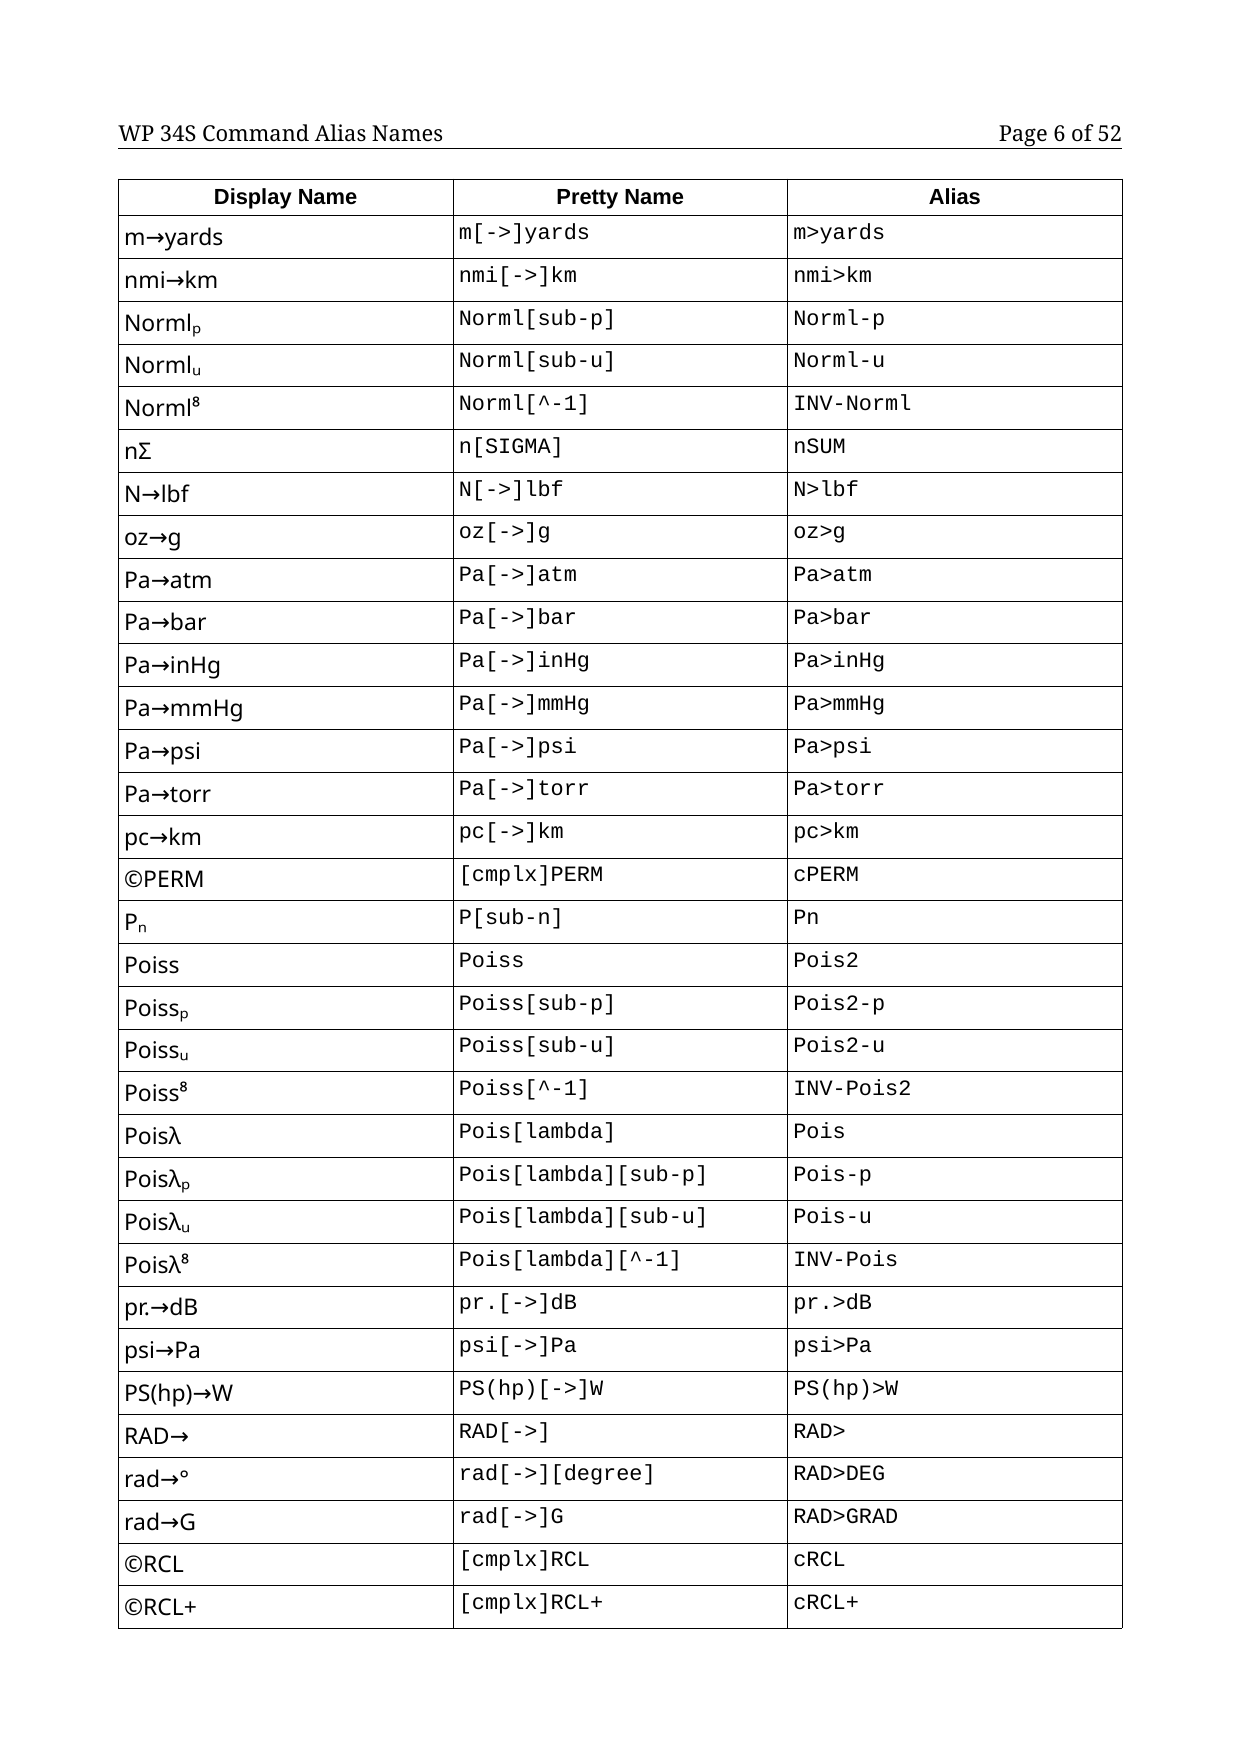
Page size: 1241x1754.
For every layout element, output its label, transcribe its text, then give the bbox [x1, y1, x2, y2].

table_cell Poissᵤ [119, 1030, 453, 1071]
table_cell oz→g [119, 516, 453, 558]
table_cell pc→km [119, 816, 453, 857]
table_cell nmi>km [788, 259, 1122, 301]
table_cell psi>Pa [788, 1329, 1122, 1371]
table_cell Poiss[sub-u] [454, 1030, 787, 1071]
table_cell Normlₚ [119, 302, 453, 344]
table_cell Norml[sub-u] [454, 345, 787, 386]
table_cell Poiss[sub-p] [454, 987, 787, 1029]
table_cell RAD→ [119, 1415, 453, 1457]
table_cell Normlᵤ [119, 345, 453, 386]
table_cell m→yards [119, 216, 453, 258]
table_cell Poisλₚ [119, 1158, 453, 1200]
table_cell pr.→dB [119, 1287, 453, 1328]
table_cell PS(hp)→W [119, 1372, 453, 1414]
table_cell Norml⁸ [119, 387, 453, 429]
table_cell P[sub-n] [454, 901, 787, 943]
table_header Display Name [119, 180, 453, 215]
table_cell Norml-p [788, 302, 1122, 344]
table_cell Pa>inHg [788, 644, 1122, 686]
table_cell RAD>DEG [788, 1458, 1122, 1499]
table_cell cRCL+ [788, 1586, 1122, 1628]
table_cell INV-Norml [788, 387, 1122, 429]
table_cell Poiss [119, 944, 453, 986]
table_cell [cmplx]PERM [454, 859, 787, 900]
table_cell INV-Pois [788, 1244, 1122, 1286]
table_cell rad→° [119, 1458, 453, 1499]
table_cell Pa→psi [119, 730, 453, 772]
table_cell pr.[->]dB [454, 1287, 787, 1328]
table_cell ©RCL [119, 1544, 453, 1585]
table_cell Pa>bar [788, 602, 1122, 643]
table_cell m[->]yards [454, 216, 787, 258]
table_cell N→lbf [119, 473, 453, 515]
table_cell nSUM [788, 430, 1122, 472]
table_cell [cmplx]RCL [454, 1544, 787, 1585]
table_cell n[SIGMA] [454, 430, 787, 472]
table_cell Pois2 [788, 944, 1122, 986]
table_cell Poisλ⁸ [119, 1244, 453, 1286]
table_cell [cmplx]RCL+ [454, 1586, 787, 1628]
table_cell Pois[lambda] [454, 1115, 787, 1157]
table_cell Norml[sub-p] [454, 302, 787, 344]
table_cell Pa[->]atm [454, 559, 787, 601]
table_cell pc[->]km [454, 816, 787, 857]
table_cell Pa→torr [119, 773, 453, 814]
table_cell Pois-p [788, 1158, 1122, 1200]
table_cell rad[->][degree] [454, 1458, 787, 1499]
table_cell Pois-u [788, 1201, 1122, 1243]
table_header Pretty Name [454, 180, 787, 215]
table_cell pc>km [788, 816, 1122, 857]
table_cell Pa>torr [788, 773, 1122, 814]
table_cell Pa[->]psi [454, 730, 787, 772]
table_cell Pa→atm [119, 559, 453, 601]
table_cell ©PERM [119, 859, 453, 900]
table_cell nmi→km [119, 259, 453, 301]
table_cell Norml[^-1] [454, 387, 787, 429]
table_cell N>lbf [788, 473, 1122, 515]
table_cell cRCL [788, 1544, 1122, 1585]
table_cell Pois2-p [788, 987, 1122, 1029]
table_cell Pₙ [119, 901, 453, 943]
table_cell Pa[->]torr [454, 773, 787, 814]
table_cell Pois[lambda][sub-u] [454, 1201, 787, 1243]
table_cell Pa[->]bar [454, 602, 787, 643]
table_cell Pa>psi [788, 730, 1122, 772]
table_cell Pois [788, 1115, 1122, 1157]
table_cell RAD> [788, 1415, 1122, 1457]
table_cell RAD[->] [454, 1415, 787, 1457]
table_cell Pa→mmHg [119, 687, 453, 729]
table_cell oz[->]g [454, 516, 787, 558]
table_cell Pn [788, 901, 1122, 943]
table_cell N[->]lbf [454, 473, 787, 515]
table_cell Pa>atm [788, 559, 1122, 601]
table_cell m>yards [788, 216, 1122, 258]
table_cell cPERM [788, 859, 1122, 900]
table_cell Pois[lambda][sub-p] [454, 1158, 787, 1200]
table_cell Poiss⁸ [119, 1072, 453, 1114]
table_cell Poiss[^-1] [454, 1072, 787, 1114]
table_header Alias [788, 180, 1122, 215]
table_cell Poissₚ [119, 987, 453, 1029]
table_cell PS(hp)[->]W [454, 1372, 787, 1414]
table_cell Pa[->]inHg [454, 644, 787, 686]
table_cell rad→G [119, 1501, 453, 1542]
table_cell nΣ [119, 430, 453, 472]
table_cell Pois2-u [788, 1030, 1122, 1071]
table_cell psi[->]Pa [454, 1329, 787, 1371]
table_cell Pa>mmHg [788, 687, 1122, 729]
table_cell Pa[->]mmHg [454, 687, 787, 729]
table_cell psi→Pa [119, 1329, 453, 1371]
table_cell PS(hp)>W [788, 1372, 1122, 1414]
table_cell Pois[lambda][^-1] [454, 1244, 787, 1286]
table_cell ©RCL+ [119, 1586, 453, 1628]
table_cell Norml-u [788, 345, 1122, 386]
table_cell Poisλᵤ [119, 1201, 453, 1243]
table_cell RAD>GRAD [788, 1501, 1122, 1542]
table_cell rad[->]G [454, 1501, 787, 1542]
table_cell Pa→bar [119, 602, 453, 643]
table_cell INV-Pois2 [788, 1072, 1122, 1114]
table_cell Poisλ [119, 1115, 453, 1157]
table_cell nmi[->]km [454, 259, 787, 301]
table_cell oz>g [788, 516, 1122, 558]
table_cell Pa→inHg [119, 644, 453, 686]
table_cell pr.>dB [788, 1287, 1122, 1328]
table_cell Poiss [454, 944, 787, 986]
